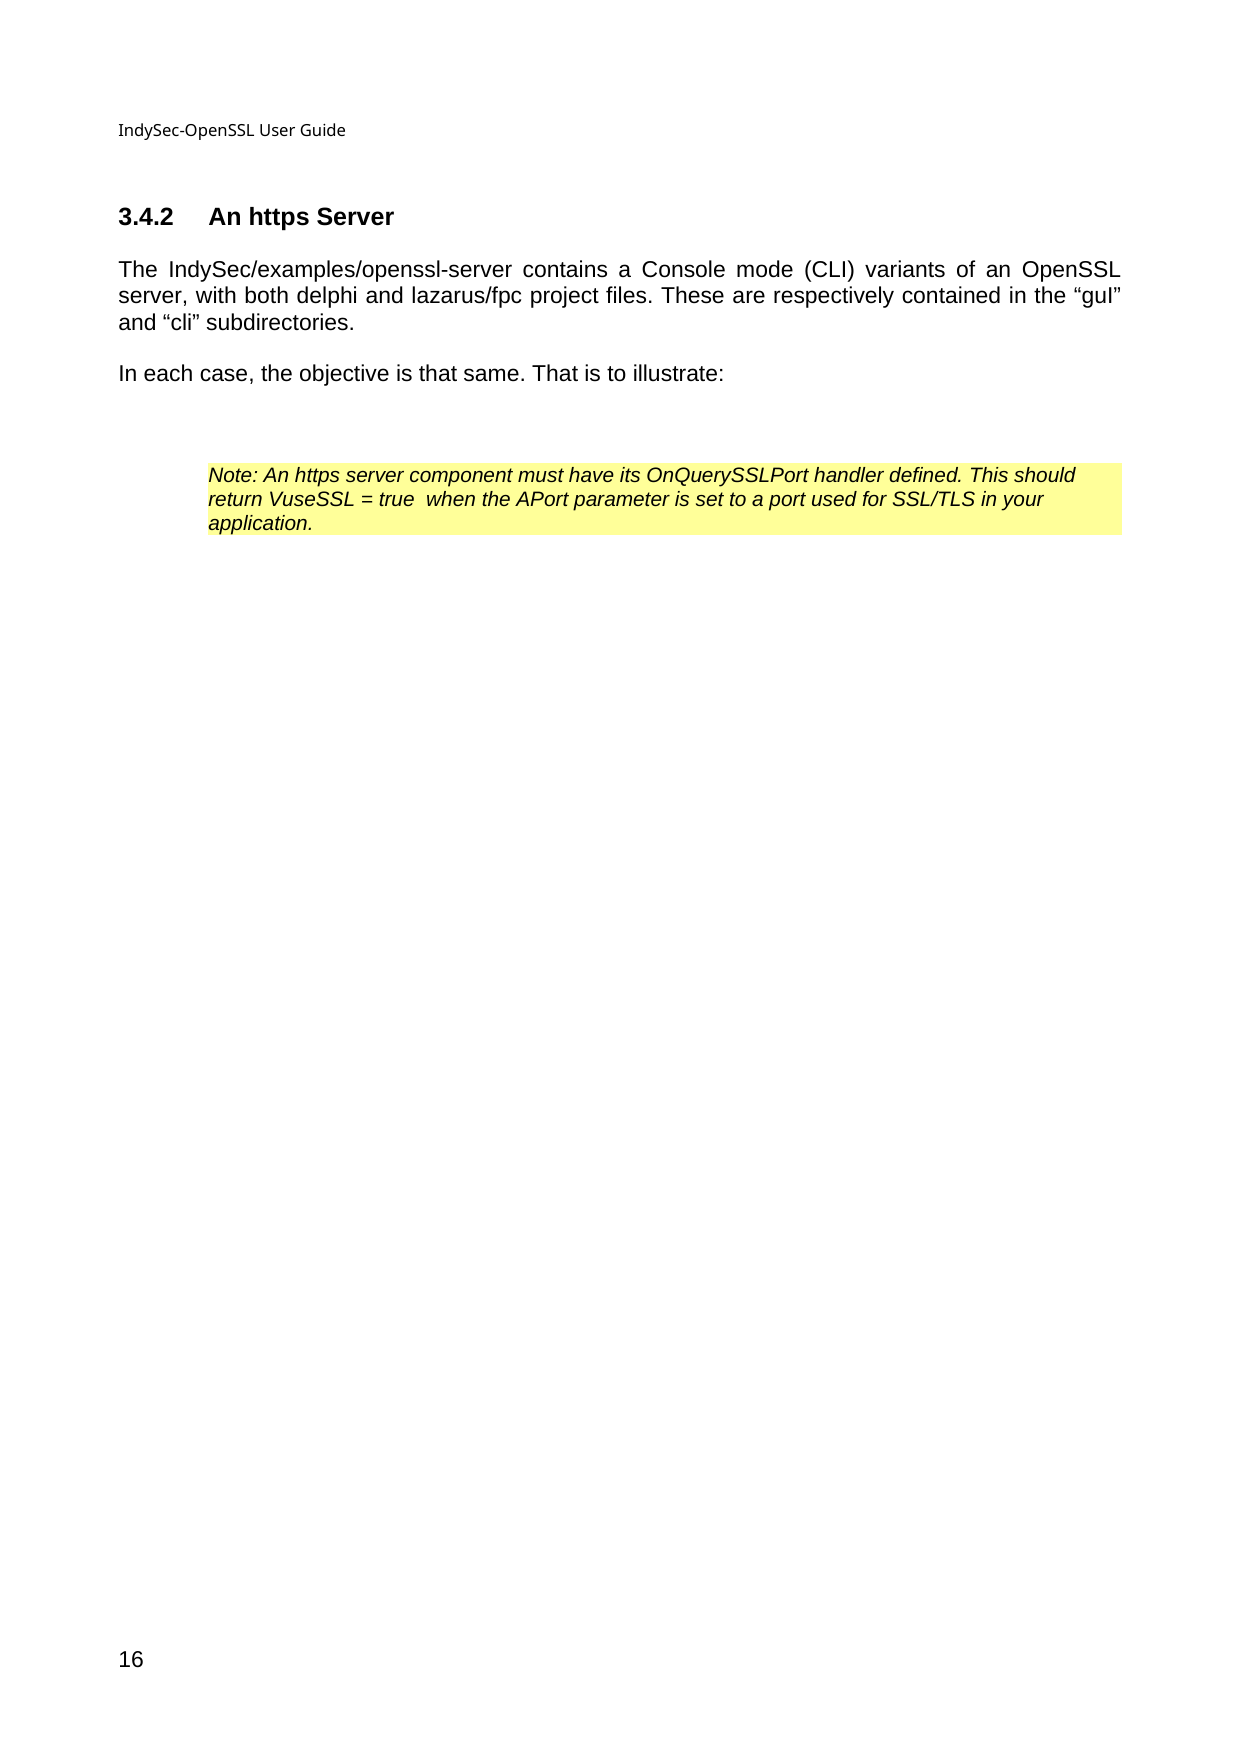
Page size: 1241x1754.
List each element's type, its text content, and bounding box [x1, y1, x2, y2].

text The IndySec/examples/openssl-server contains a Console mode (CLI) variants of an OpenSSL server, with both delphi and lazarus/fpc project files. These are respectively contained in the “guI” and “cli” subdirectories. [118, 256, 1122, 335]
subtitle An https Server [118, 202, 1122, 231]
text In each case, the objective is that same. That is to illustrate: [118, 360, 1122, 386]
text Note: An https server component must have its OnQuerySSLPort handler defined. This should return VuseSSL = true when the APort parameter is set to a port used for SSL/TLS in your application. [208, 463, 1122, 535]
